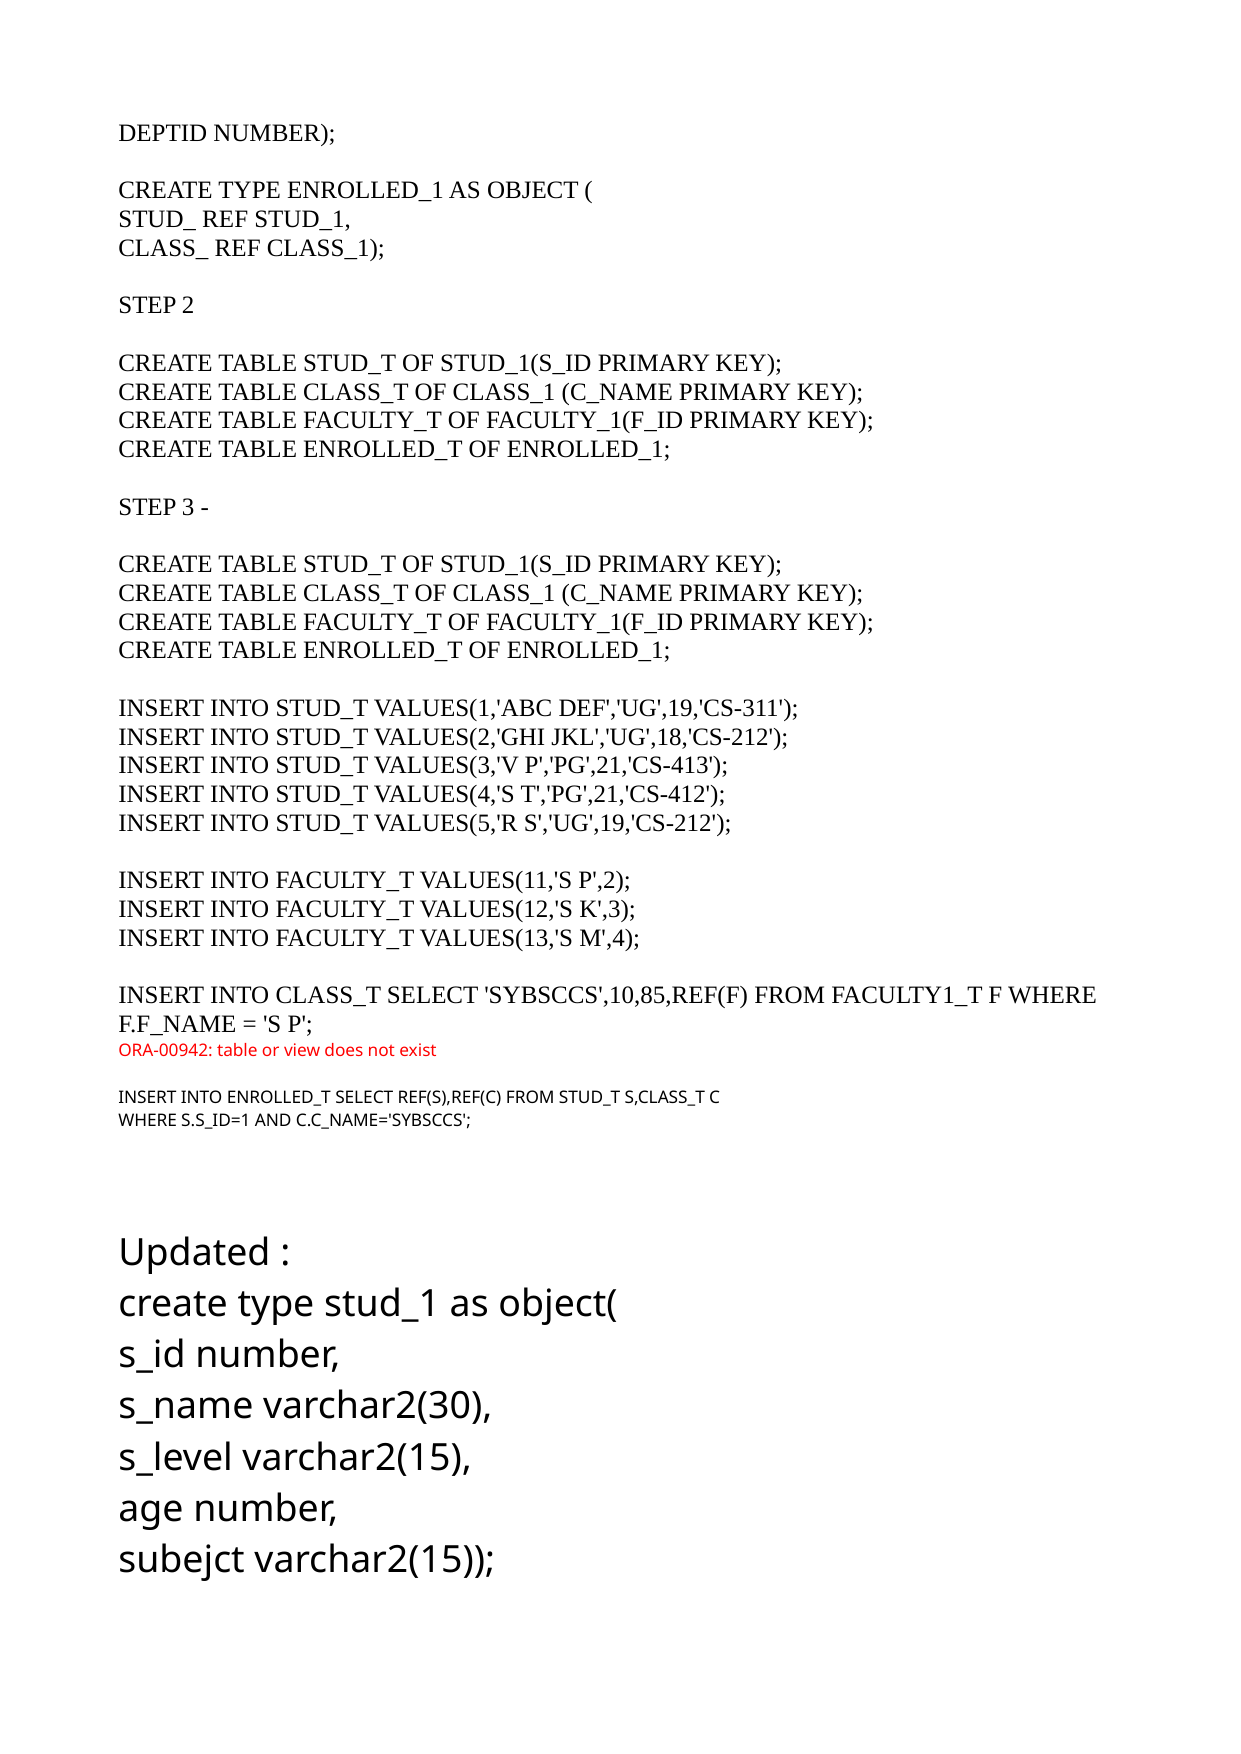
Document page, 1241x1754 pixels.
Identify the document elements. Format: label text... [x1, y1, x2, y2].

text INSERT INTO STUD_T VALUES(5,'R S','UG',19,'CS-212'); [118, 808, 1122, 837]
text subejct varchar2(15)); [118, 1532, 1122, 1583]
text INSERT INTO STUD_T VALUES(3,'V P','PG',21,'CS-413'); [118, 751, 1122, 779]
text s_level varchar2(15), [118, 1430, 1122, 1481]
text CREATE TABLE CLASS_T OF CLASS_1 (C_NAME PRIMARY KEY); [118, 377, 1122, 406]
text CREATE TABLE ENROLLED_T OF ENROLLED_1; [118, 434, 1122, 463]
text s_name varchar2(30), [118, 1379, 1122, 1430]
text age number, [118, 1481, 1122, 1532]
text CREATE TABLE FACULTY_T OF FACULTY_1(F_ID PRIMARY KEY); [118, 406, 1122, 434]
text CREATE TABLE STUD_T OF STUD_1(S_ID PRIMARY KEY); [118, 549, 1122, 578]
text Updated : [118, 1226, 1122, 1277]
text STEP 3 - [118, 492, 1122, 521]
text INSERT INTO CLASS_T SELECT 'SYBSCCS',10,85,REF(F) FROM FACULTY1_T F WHERE F.F_NAME = 'S P'; [118, 981, 1122, 1038]
text CREATE TYPE ENROLLED_1 AS OBJECT ( [118, 176, 1122, 204]
text s_id number, [118, 1328, 1122, 1379]
text STUD_ REF STUD_1, [118, 204, 1122, 233]
text WHERE S.S_ID=1 AND C.C_NAME='SYBSCCS'; [118, 1108, 1122, 1132]
text INSERT INTO ENROLLED_T SELECT REF(S),REF(C) FROM STUD_T S,CLASS_T C [118, 1085, 1122, 1108]
text INSERT INTO STUD_T VALUES(4,'S T','PG',21,'CS-412'); [118, 779, 1122, 808]
text INSERT INTO FACULTY_T VALUES(13,'S M',4); [118, 923, 1122, 952]
text CREATE TABLE FACULTY_T OF FACULTY_1(F_ID PRIMARY KEY); [118, 607, 1122, 636]
text INSERT INTO STUD_T VALUES(1,'ABC DEF','UG',19,'CS-311'); [118, 693, 1122, 722]
text DEPTID NUMBER); [118, 118, 1122, 147]
text create type stud_1 as object( [118, 1277, 1122, 1328]
text CREATE TABLE CLASS_T OF CLASS_1 (C_NAME PRIMARY KEY); [118, 578, 1122, 607]
text INSERT INTO FACULTY_T VALUES(12,'S K',3); [118, 894, 1122, 923]
text INSERT INTO STUD_T VALUES(2,'GHI JKL','UG',18,'CS-212'); [118, 722, 1122, 751]
text CREATE TABLE ENROLLED_T OF ENROLLED_1; [118, 636, 1122, 664]
text ORA-00942: table or view does not exist [118, 1038, 1122, 1062]
text CLASS_ REF CLASS_1); [118, 233, 1122, 262]
text STEP 2 [118, 291, 1122, 319]
text INSERT INTO FACULTY_T VALUES(11,'S P',2); [118, 866, 1122, 894]
text CREATE TABLE STUD_T OF STUD_1(S_ID PRIMARY KEY); [118, 348, 1122, 377]
